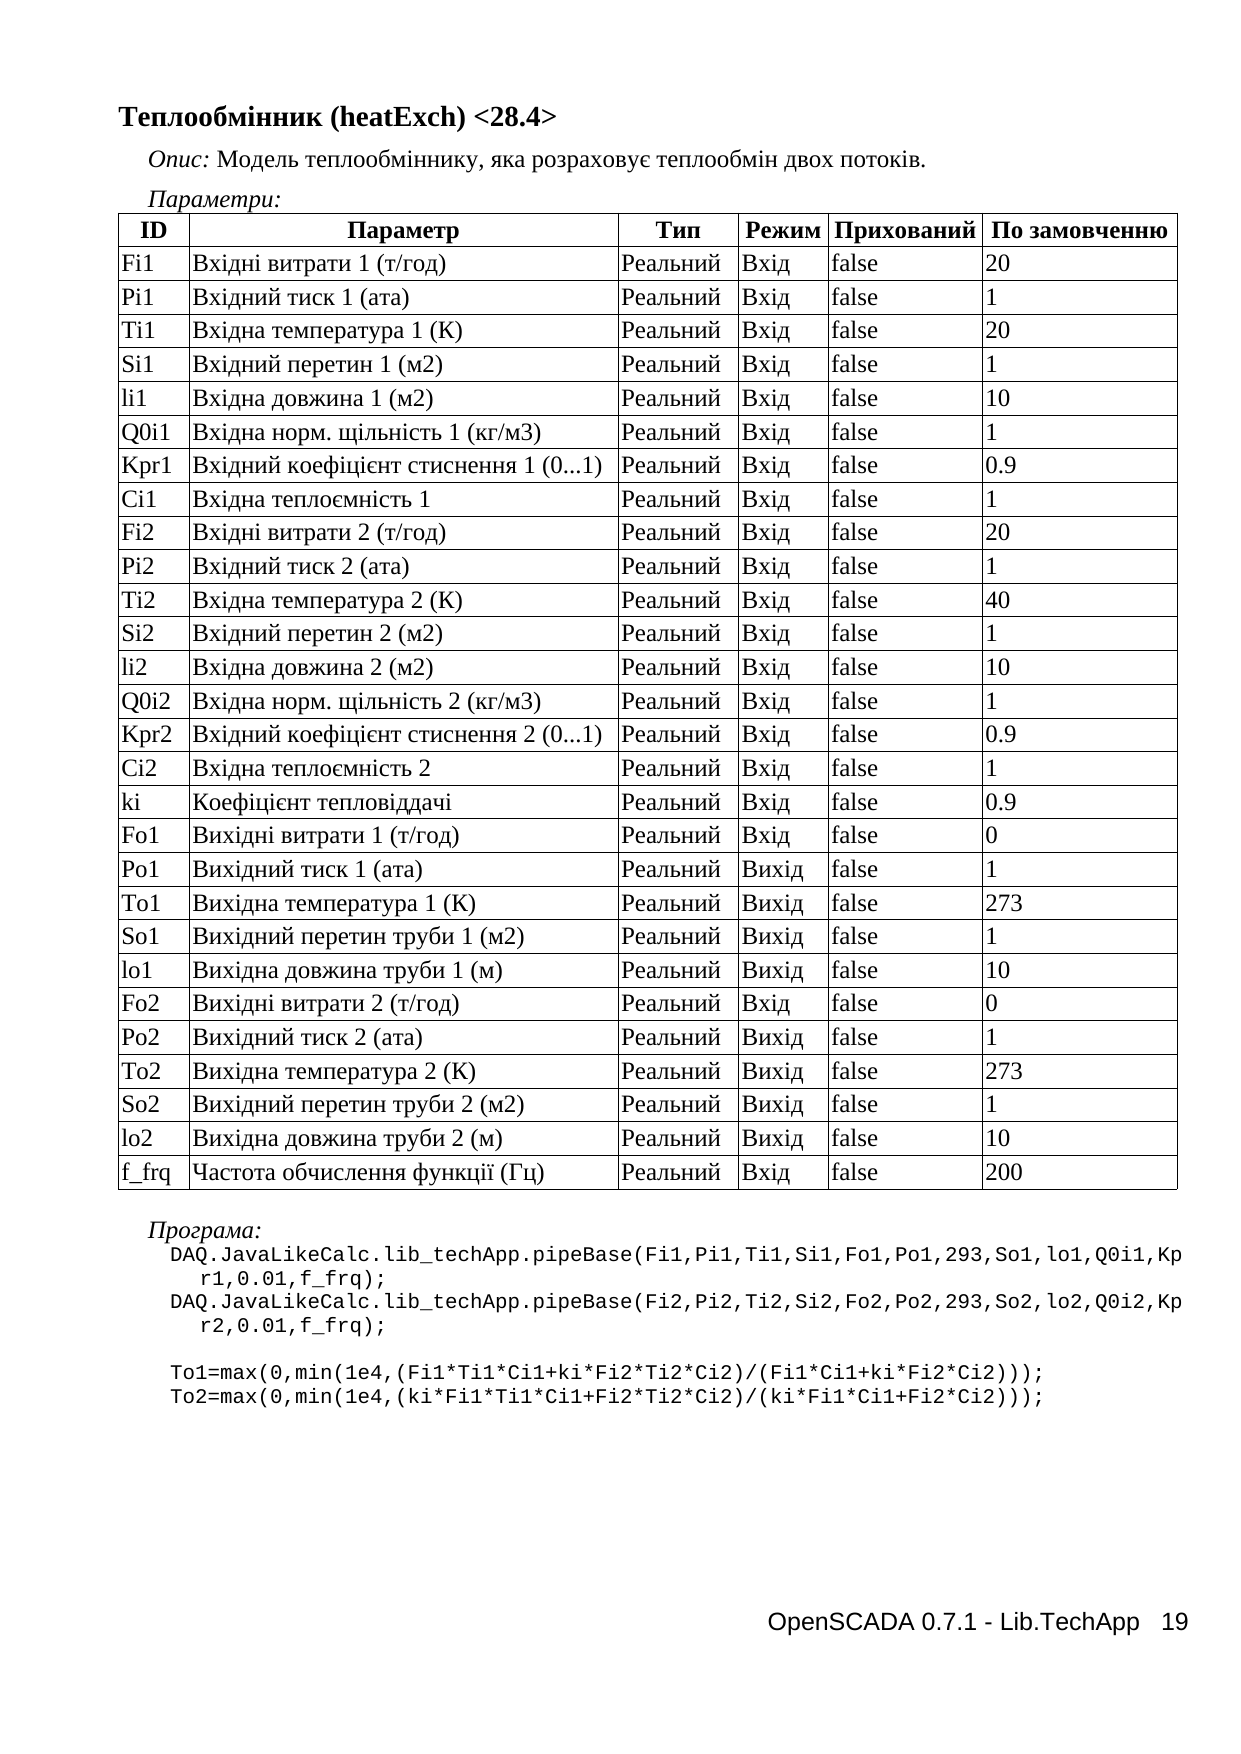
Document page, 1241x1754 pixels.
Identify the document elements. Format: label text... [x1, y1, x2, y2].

table_cell 1 [983, 617, 1177, 650]
table_cell Вхідний тиск 1 (ата) [190, 281, 618, 314]
table_cell 0 [983, 988, 1177, 1020]
table_cell Вхід [739, 483, 828, 516]
table_cell false [829, 315, 982, 347]
table_cell Po2 [119, 1021, 189, 1054]
table_cell Частота обчислення функції (Гц) [190, 1156, 618, 1188]
table_cell Реальний [619, 651, 738, 684]
table_cell Вхід [739, 550, 828, 583]
table_cell 0.9 [983, 719, 1177, 751]
table_cell Pi2 [119, 550, 189, 583]
table_cell li2 [119, 651, 189, 684]
table_header Тип [619, 214, 738, 246]
table_cell Коефіцієнт тепловіддачі [190, 786, 618, 818]
table_cell So2 [119, 1089, 189, 1121]
table_cell false [829, 281, 982, 314]
table_cell false [829, 1122, 982, 1155]
table_cell Вхідна довжина 2 (м2) [190, 651, 618, 684]
table_cell false [829, 685, 982, 717]
table_cell Ti2 [119, 584, 189, 616]
table_cell false [829, 819, 982, 852]
table_cell 1 [983, 281, 1177, 314]
table_cell Реальний [619, 382, 738, 414]
list Параметри: [118, 185, 1188, 213]
table_cell Вхід [739, 281, 828, 314]
table_cell Вихід [739, 853, 828, 886]
table_cell Реальний [619, 315, 738, 347]
table_cell 10 [983, 382, 1177, 414]
table_cell 1 [983, 685, 1177, 717]
table_cell Fo2 [119, 988, 189, 1020]
table_cell Вихід [739, 1055, 828, 1087]
table_cell Вихідна довжина труби 1 (м) [190, 954, 618, 987]
table_cell 1 [983, 1021, 1177, 1054]
table_cell false [829, 247, 982, 280]
table_cell Вхідні витрати 2 (т/год) [190, 517, 618, 549]
text To1=max(0,min(1e4,(Fi1*Ti1*Ci1+ki*Fi2*Ti2*Ci2)/(Fi1*Ci1+ki*Fi2*Ci2))); [170, 1362, 1188, 1386]
table_cell 0 [983, 819, 1177, 852]
table_cell 0.9 [983, 786, 1177, 818]
table_cell Вхід [739, 1156, 828, 1188]
table_cell Вхід [739, 382, 828, 414]
text To2=max(0,min(1e4,(ki*Fi1*Ti1*Ci1+Fi2*Ti2*Ci2)/(ki*Fi1*Ci1+Fi2*Ci2))); [170, 1386, 1188, 1409]
text DAQ.JavaLikeCalc.lib_techApp.pipeBase(Fi1,Pi1,Ti1,Si1,Fo1,Po1,293,So1,lo1,Q0i1,Kpr1,0.01,f_frq); [170, 1244, 1188, 1291]
table_cell Ci1 [119, 483, 189, 516]
table_cell To1 [119, 887, 189, 919]
table_cell Вхідна температура 2 (К) [190, 584, 618, 616]
table_cell 200 [983, 1156, 1177, 1188]
table_cell Kpr2 [119, 719, 189, 751]
subtitle Теплообмінник (heatExch) <28.4> [118, 100, 1188, 132]
table_cell Вихідні витрати 1 (т/год) [190, 819, 618, 852]
table_cell Вхід [739, 416, 828, 448]
table_cell Реальний [619, 819, 738, 852]
table_cell false [829, 920, 982, 953]
table_cell Реальний [619, 954, 738, 987]
table_cell Вихід [739, 1021, 828, 1054]
table_cell Вхід [739, 786, 828, 818]
table_cell Вихідна температура 1 (К) [190, 887, 618, 919]
table_cell false [829, 954, 982, 987]
table_cell f_frq [119, 1156, 189, 1188]
table_cell Вхідний коефіцієнт стиснення 2 (0...1) [190, 719, 618, 751]
table_cell false [829, 382, 982, 414]
table_cell 1 [983, 416, 1177, 448]
table_cell false [829, 1021, 982, 1054]
table_cell 20 [983, 517, 1177, 549]
table_header Режим [739, 214, 828, 246]
table_cell false [829, 651, 982, 684]
table_cell Вхідна довжина 1 (м2) [190, 382, 618, 414]
table_cell Вхідна норм. щільність 2 (кг/м3) [190, 685, 618, 717]
table_cell Вхід [739, 719, 828, 751]
table_cell Вхід [739, 651, 828, 684]
list Програма: [118, 1216, 1188, 1244]
table_cell Вхідний коефіцієнт стиснення 1 (0...1) [190, 449, 618, 482]
table_cell Реальний [619, 550, 738, 583]
table_cell 20 [983, 315, 1177, 347]
table_cell Реальний [619, 247, 738, 280]
table_cell 10 [983, 954, 1177, 987]
table_cell Вхід [739, 988, 828, 1020]
table_cell false [829, 752, 982, 785]
table_cell Вхід [739, 617, 828, 650]
table_cell false [829, 584, 982, 616]
table_cell Реальний [619, 1122, 738, 1155]
table_cell Реальний [619, 1055, 738, 1087]
table_cell 1 [983, 853, 1177, 886]
table_cell Реальний [619, 752, 738, 785]
table_header ID [119, 214, 189, 246]
table_cell Реальний [619, 988, 738, 1020]
table_cell Реальний [619, 1021, 738, 1054]
table_cell Реальний [619, 449, 738, 482]
table_cell 1 [983, 483, 1177, 516]
table_cell false [829, 853, 982, 886]
table_cell Fi2 [119, 517, 189, 549]
table_cell So1 [119, 920, 189, 953]
table_cell Реальний [619, 685, 738, 717]
table_cell 10 [983, 651, 1177, 684]
table_cell 20 [983, 247, 1177, 280]
table_cell Si1 [119, 348, 189, 381]
table_header Параметр [190, 214, 618, 246]
table_cell Вихід [739, 1089, 828, 1121]
table_header Прихований [829, 214, 982, 246]
table_cell Вхідна теплоємність 1 [190, 483, 618, 516]
table_cell To2 [119, 1055, 189, 1087]
table_cell Вхід [739, 584, 828, 616]
table_cell 273 [983, 887, 1177, 919]
table_cell lo1 [119, 954, 189, 987]
table_cell li1 [119, 382, 189, 414]
table_cell Вихідний тиск 2 (ата) [190, 1021, 618, 1054]
table_cell false [829, 988, 982, 1020]
table_cell Реальний [619, 281, 738, 314]
table_cell 1 [983, 752, 1177, 785]
table_cell 273 [983, 1055, 1177, 1087]
table_cell Реальний [619, 348, 738, 381]
table_cell Fi1 [119, 247, 189, 280]
table_cell Реальний [619, 483, 738, 516]
table_cell Ti1 [119, 315, 189, 347]
table_cell Вхід [739, 315, 828, 347]
table_cell ki [119, 786, 189, 818]
table_cell false [829, 416, 982, 448]
table_cell Вихідний тиск 1 (ата) [190, 853, 618, 886]
table_header По замовченню [983, 214, 1177, 246]
table_cell false [829, 1156, 982, 1188]
table_cell false [829, 1089, 982, 1121]
table_cell Вихідні витрати 2 (т/год) [190, 988, 618, 1020]
table_cell Вхід [739, 752, 828, 785]
table_cell false [829, 449, 982, 482]
table_cell false [829, 887, 982, 919]
table_cell Вхід [739, 819, 828, 852]
table_cell false [829, 517, 982, 549]
table_cell Реальний [619, 416, 738, 448]
table_cell Реальний [619, 887, 738, 919]
table_cell Kpr1 [119, 449, 189, 482]
table_cell Реальний [619, 719, 738, 751]
table_cell Вихід [739, 887, 828, 919]
table_cell Реальний [619, 617, 738, 650]
table_cell false [829, 786, 982, 818]
table_cell false [829, 348, 982, 381]
table_cell Вхідний тиск 2 (ата) [190, 550, 618, 583]
table_cell Вхідні витрати 1 (т/год) [190, 247, 618, 280]
table_cell lo2 [119, 1122, 189, 1155]
table_cell 10 [983, 1122, 1177, 1155]
table_cell 0.9 [983, 449, 1177, 482]
table_cell Вихід [739, 954, 828, 987]
table_cell false [829, 483, 982, 516]
table_cell Реальний [619, 1089, 738, 1121]
table_cell Вхідна теплоємність 2 [190, 752, 618, 785]
table_cell Вхід [739, 685, 828, 717]
table_cell Вхідний перетин 2 (м2) [190, 617, 618, 650]
table_cell false [829, 1055, 982, 1087]
table_cell Вхід [739, 348, 828, 381]
text DAQ.JavaLikeCalc.lib_techApp.pipeBase(Fi2,Pi2,Ti2,Si2,Fo2,Po2,293,So2,lo2,Q0i2,Kpr2,0.01,f_frq); [170, 1291, 1188, 1338]
table_cell Реальний [619, 920, 738, 953]
table_cell 1 [983, 550, 1177, 583]
table_cell 1 [983, 348, 1177, 381]
table_cell Ci2 [119, 752, 189, 785]
table_cell false [829, 550, 982, 583]
table_cell Fo1 [119, 819, 189, 852]
table_cell 40 [983, 584, 1177, 616]
table_cell Вхідна температура 1 (К) [190, 315, 618, 347]
table_cell Вхідна норм. щільність 1 (кг/м3) [190, 416, 618, 448]
table_cell Po1 [119, 853, 189, 886]
table_cell Pi1 [119, 281, 189, 314]
table_cell Реальний [619, 786, 738, 818]
table_cell Вихідний перетин труби 2 (м2) [190, 1089, 618, 1121]
text Опис: Модель теплообміннику, яка розраховує теплообмін двох потоків. [118, 145, 1188, 172]
table_cell 1 [983, 1089, 1177, 1121]
table_cell Реальний [619, 517, 738, 549]
table_cell 1 [983, 920, 1177, 953]
table_cell Вихідна температура 2 (К) [190, 1055, 618, 1087]
table_cell Вихід [739, 1122, 828, 1155]
table_cell Вихідна довжина труби 2 (м) [190, 1122, 618, 1155]
table_cell Реальний [619, 1156, 738, 1188]
table_cell Q0i1 [119, 416, 189, 448]
table_cell false [829, 719, 982, 751]
table_cell Вихід [739, 920, 828, 953]
table_cell Вихідний перетин труби 1 (м2) [190, 920, 618, 953]
table_cell Вхід [739, 449, 828, 482]
table_cell Вхід [739, 517, 828, 549]
table_cell Реальний [619, 853, 738, 886]
table_cell Q0i2 [119, 685, 189, 717]
table_cell Вхід [739, 247, 828, 280]
table_cell false [829, 617, 982, 650]
table_cell Реальний [619, 584, 738, 616]
table_cell Вхідний перетин 1 (м2) [190, 348, 618, 381]
table_cell Si2 [119, 617, 189, 650]
